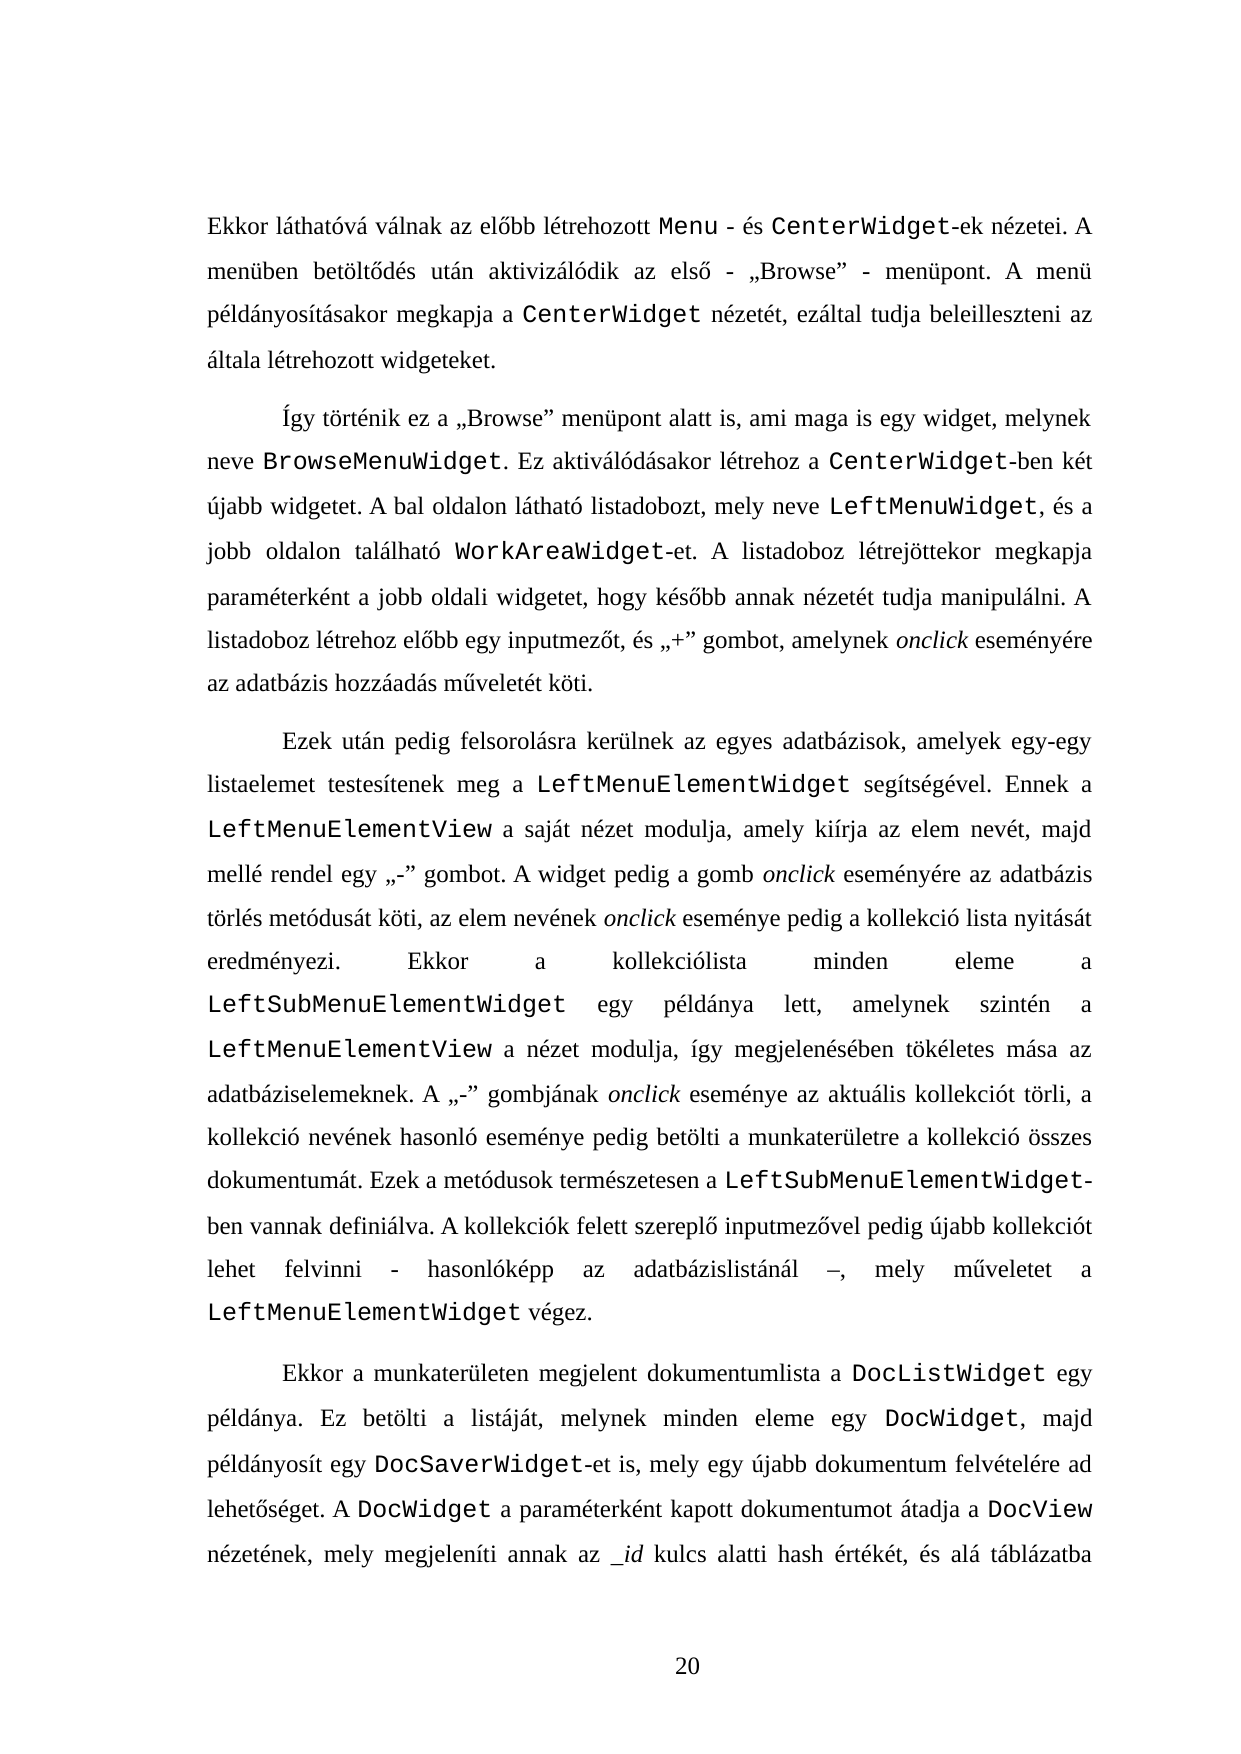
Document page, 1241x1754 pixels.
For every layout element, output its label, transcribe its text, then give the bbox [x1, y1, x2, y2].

text Így történik ez a „Browse” menüpont alatt is, ami maga is egy widget, melynek neve BrowseMenuWidget. Ez aktiválódásakor létrehoz a CenterWidget-ben két újabb widgetet. A bal oldalon látható listadobozt, mely neve LeftMenuWidget, és a jobb oldalon található WorkAreaWidget-et. A listadoboz létrejöttekor megkapja paraméterként a jobb oldali widgetet, hogy később annak nézetét tudja manipulálni. A listadoboz létrehoz előbb egy inputmezőt, és „+” gombot, amelynek onclick eseményére az adatbázis hozzáadás műveletét köti. [207, 403, 1092, 697]
text Ekkor láthatóvá válnak az előbb létrehozott Menu - és CenterWidget-ek nézetei. A menüben betöltődés után aktivizálódik az első - „Browse” - menüpont. A menü példányosításakor megkapja a CenterWidget nézetét, ezáltal tudja beleilleszteni az általa létrehozott widgeteket. [207, 211, 1092, 373]
text Ezek után pedig felsorolásra kerülnek az egyes adatbázisok, amelyek egy-egy listaelemet testesítenek meg a LeftMenuElementWidget segítségével. Ennek a LeftMenuElementView a saját nézet modulja, amely kiírja az elem nevét, majd mellé rendel egy „-” gombot. A widget pedig a gomb onclick eseményére az adatbázis törlés metódusát köti, az elem nevének onclick eseménye pedig a kollekció lista nyitását eredményezi. Ekkor a kollekciólista minden eleme a LeftSubMenuElementWidget egy példánya lett, amelynek szintén a LeftMenuElementView a nézet modulja, így megjelenésében tökéletes mása az adatbáziselemeknek. A „-” gombjának onclick eseménye az aktuális kollekciót törli, a kollekció nevének hasonló eseménye pedig betölti a munkaterületre a kollekció összes dokumentumát. Ezek a metódusok természetesen a LeftSubMenuElementWidget-ben vannak definiálva. A kollekciók felett szereplő inputmezővel pedig újabb kollekciót lehet felvinni - hasonlóképp az adatbázislistánál –, mely műveletet a LeftMenuElementWidget végez. [207, 726, 1092, 1328]
text Ekkor a munkaterületen megjelent dokumentumlista a DocListWidget egy példánya. Ez betölti a listáját, melynek minden eleme egy DocWidget, majd példányosít egy DocSaverWidget-et is, mely egy újabb dokumentum felvételére ad lehetőséget. A DocWidget a paraméterként kapott dokumentumot átadja a DocView nézetének, mely megjeleníti annak az _id kulcs alatti hash értékét, és alá táblázatba [207, 1358, 1092, 1568]
